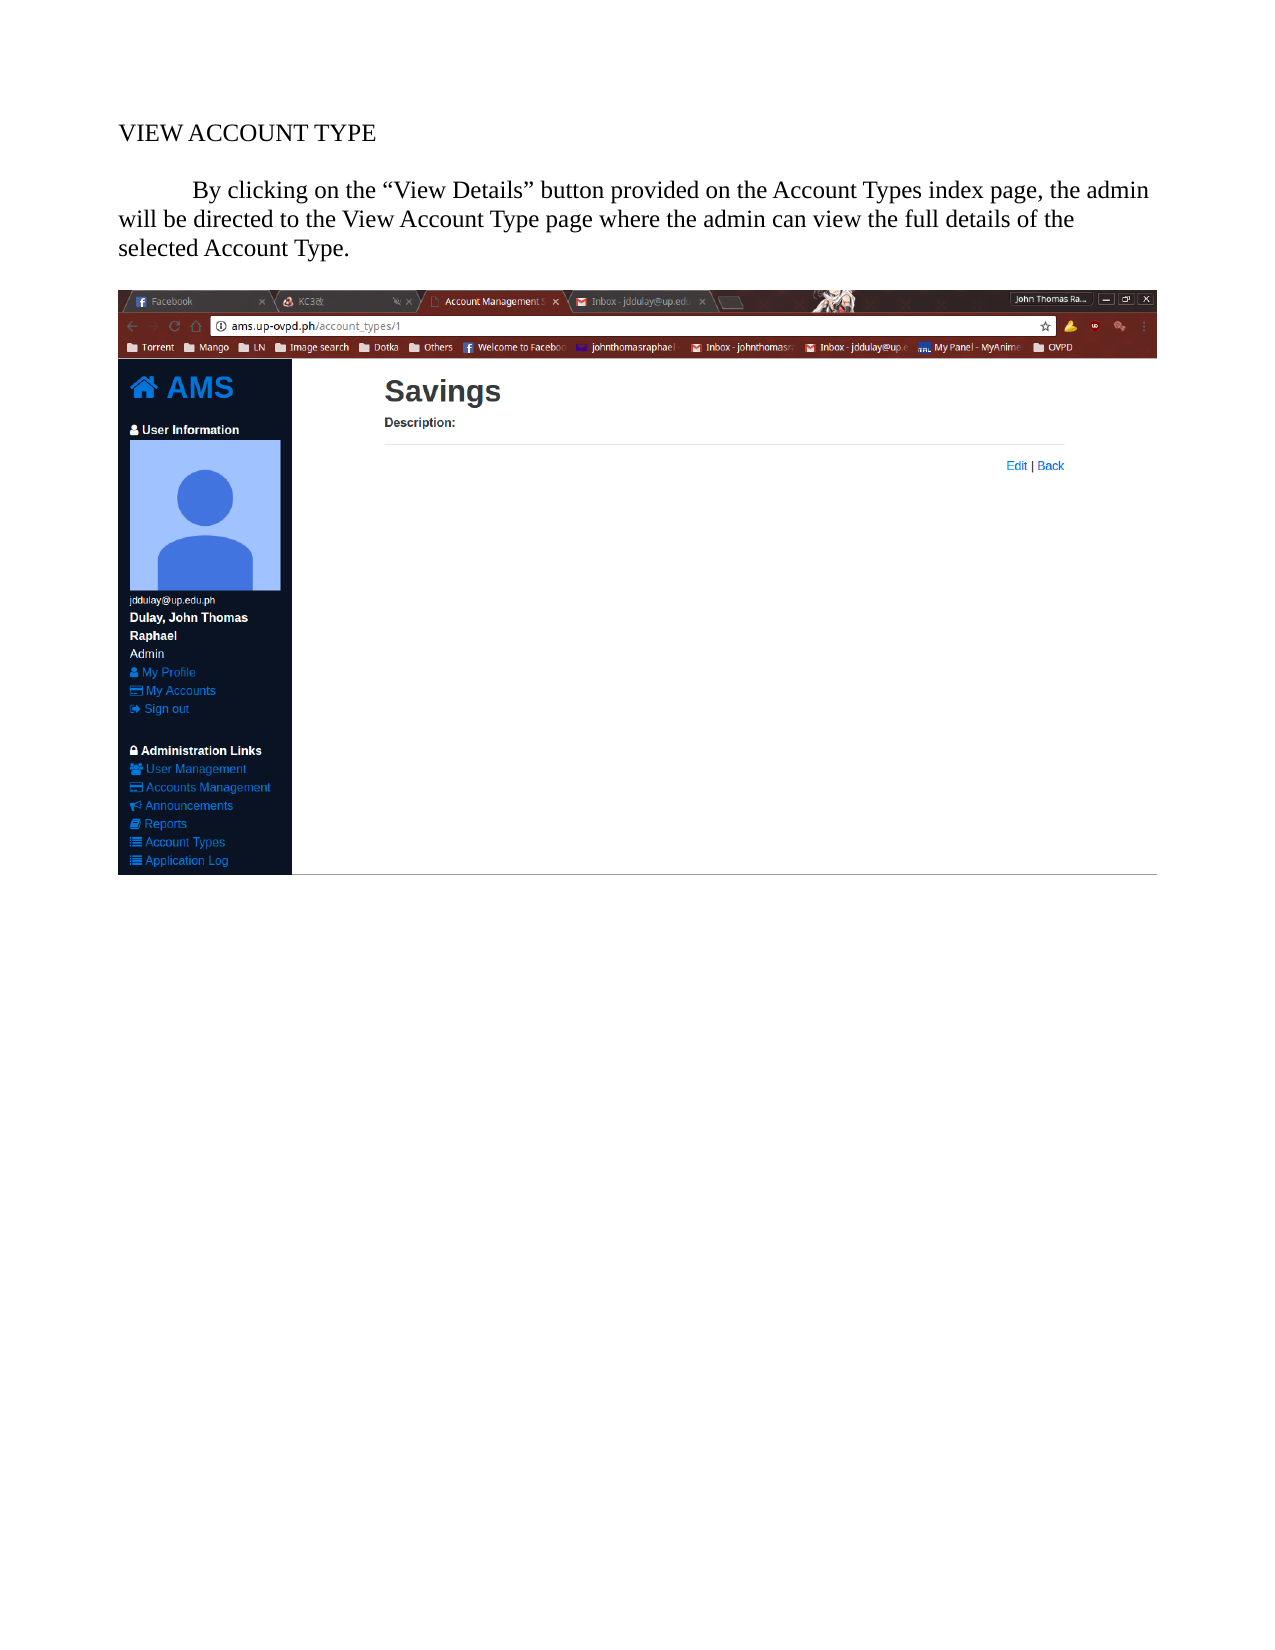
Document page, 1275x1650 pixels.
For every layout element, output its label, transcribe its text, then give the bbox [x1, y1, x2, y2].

picture [118, 290, 1157, 875]
text By clicking on the “View Details” button provided on the Account Types index page, the admin will be directed to the View Account Type page where the admin can view the full details of the selected Account Type. [118, 176, 1157, 262]
text VIEW ACCOUNT TYPE [118, 118, 1157, 176]
